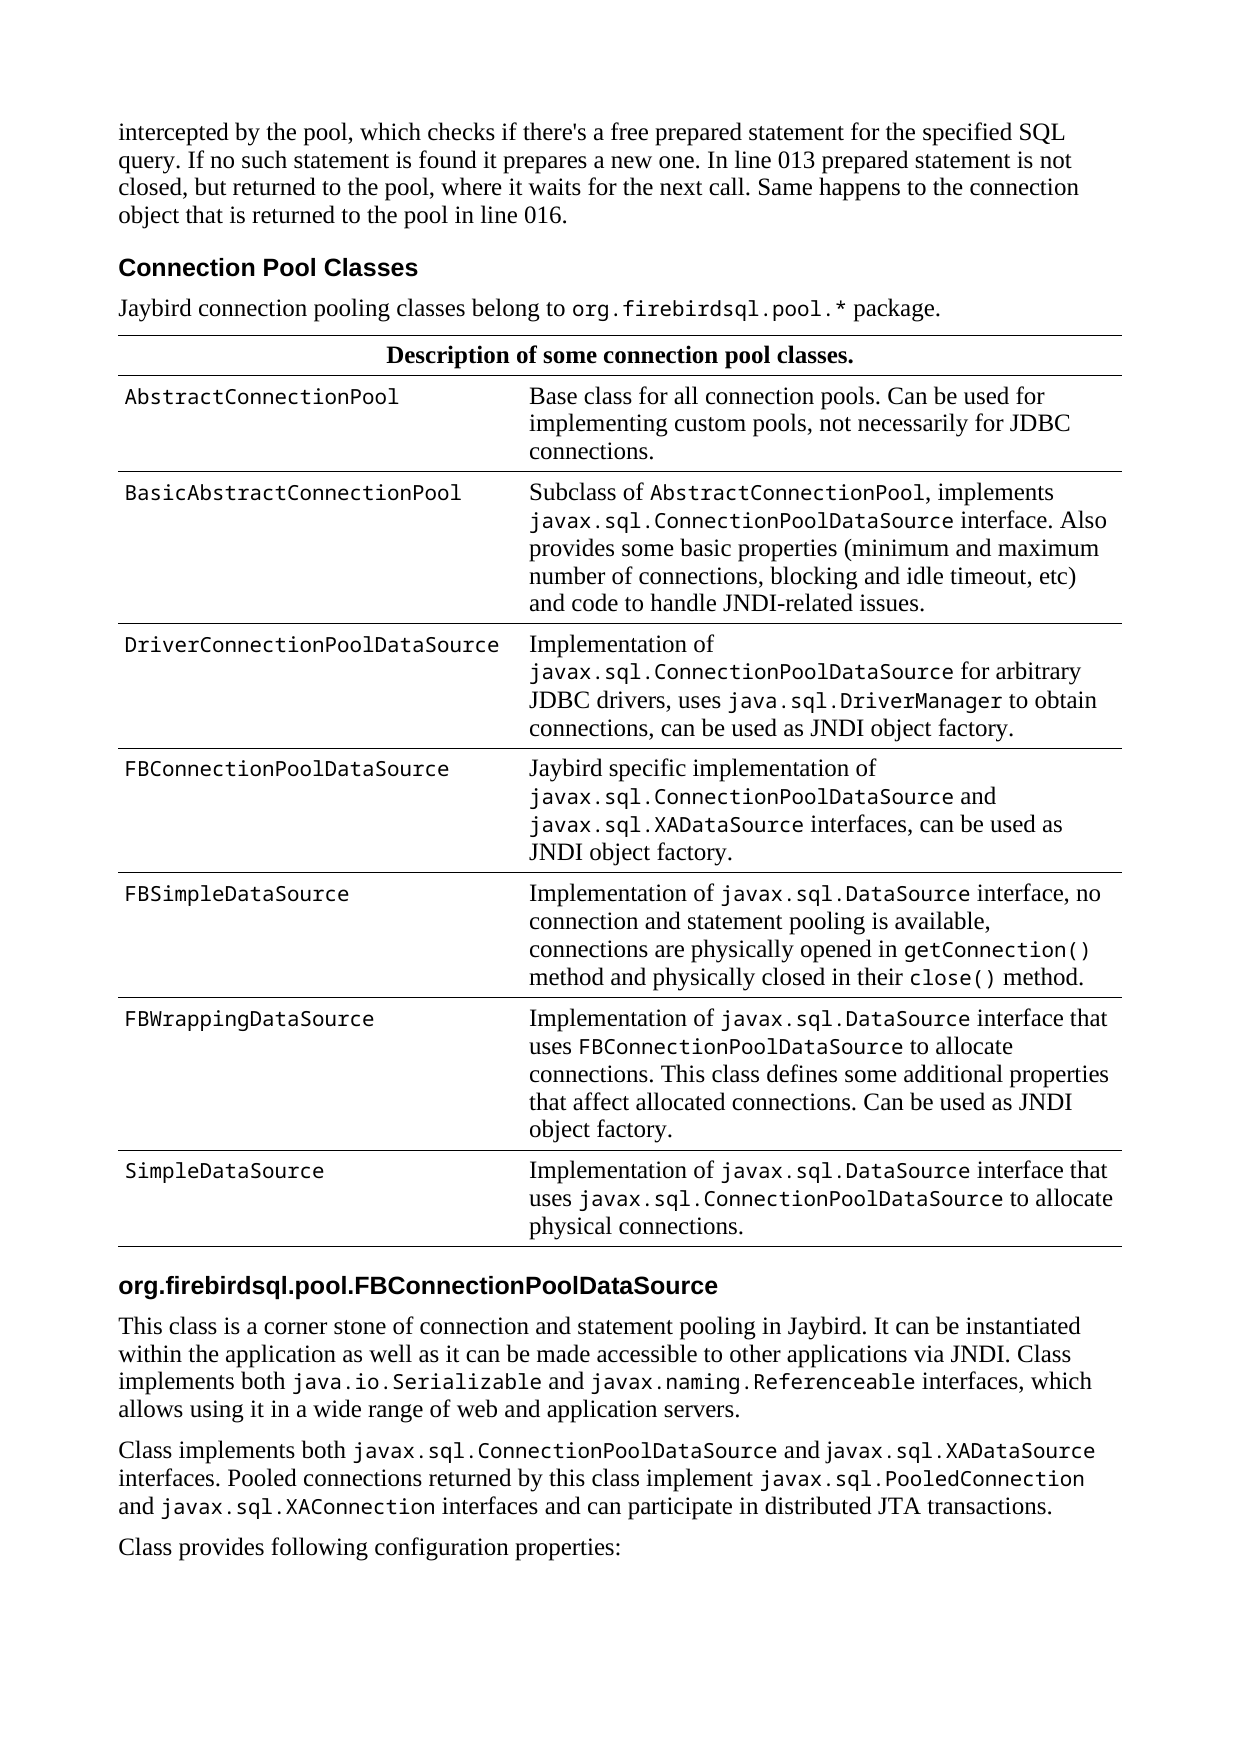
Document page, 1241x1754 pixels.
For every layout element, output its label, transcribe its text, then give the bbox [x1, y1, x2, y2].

table_cell SimpleDataSource [118, 1151, 523, 1246]
text Jaybird connection pooling classes belong to org.firebirdsql.pool.* package. [118, 294, 1122, 323]
table_cell Implementation of javax.sql.DataSource interface, no connection and statement pooling is available, connections are physically opened in getConnection() method and physically closed in their close() method. [523, 873, 1122, 997]
table_cell Implementation of javax.sql.ConnectionPoolDataSource for arbitrary JDBC drivers, uses java.sql.DriverManager to obtain connections, can be used as JNDI object factory. [523, 624, 1122, 748]
table_cell FBConnectionPoolDataSource [118, 749, 523, 872]
table_cell AbstractConnectionPool [118, 376, 523, 471]
table_cell Subclass of AbstractConnectionPool, implements javax.sql.ConnectionPoolDataSource interface. Also provides some basic properties (minimum and maximum number of connections, blocking and idle timeout, etc) and code to handle JNDI-related issues. [523, 472, 1122, 623]
table_cell DriverConnectionPoolDataSource [118, 624, 523, 748]
table_header Description of some connection pool classes. [118, 336, 1122, 375]
text This class is a corner stone of connection and statement pooling in Jaybird. It can be instantiated within the application as well as it can be made accessible to other applications via JNDI. Class implements both java.io.Serializable and javax.naming.Referenceable interfaces, which allows using it in a wide range of web and application servers. [118, 1312, 1122, 1423]
table_cell FBWrappingDataSource [118, 998, 523, 1150]
table_cell Implementation of javax.sql.DataSource interface that uses FBConnectionPoolDataSource to allocate connections. This class defines some additional properties that affect allocated connections. Can be used as JNDI object factory. [523, 998, 1122, 1150]
table_cell Jaybird specific implementation of javax.sql.ConnectionPoolDataSource and javax.sql.XADataSource interfaces, can be used as JNDI object factory. [523, 749, 1122, 872]
table_cell BasicAbstractConnectionPool [118, 472, 523, 623]
text intercepted by the pool, which checks if there's a free prepared statement for the specified SQL query. If no such statement is found it prepares a new one. In line 013 prepared statement is not closed, but returned to the pool, where it waits for the next call. Same happens to the connection object that is returned to the pool in line 016. [118, 118, 1122, 229]
table_cell Implementation of javax.sql.DataSource interface that uses javax.sql.ConnectionPoolDataSource to allocate physical connections. [523, 1151, 1122, 1246]
subtitle org.firebirdsql.pool.FBConnectionPoolDataSource [118, 1271, 1122, 1299]
subtitle Connection Pool Classes [118, 254, 1122, 282]
table_cell Base class for all connection pools. Can be used for implementing custom pools, not necessarily for JDBC connections. [523, 376, 1122, 471]
text Class provides following configuration properties: [118, 1533, 1122, 1561]
table_cell FBSimpleDataSource [118, 873, 523, 997]
text Class implements both javax.sql.ConnectionPoolDataSource and javax.sql.XADataSource interfaces. Pooled connections returned by this class implement javax.sql.PooledConnection and javax.sql.XAConnection interfaces and can participate in distributed JTA transactions. [118, 1436, 1122, 1521]
